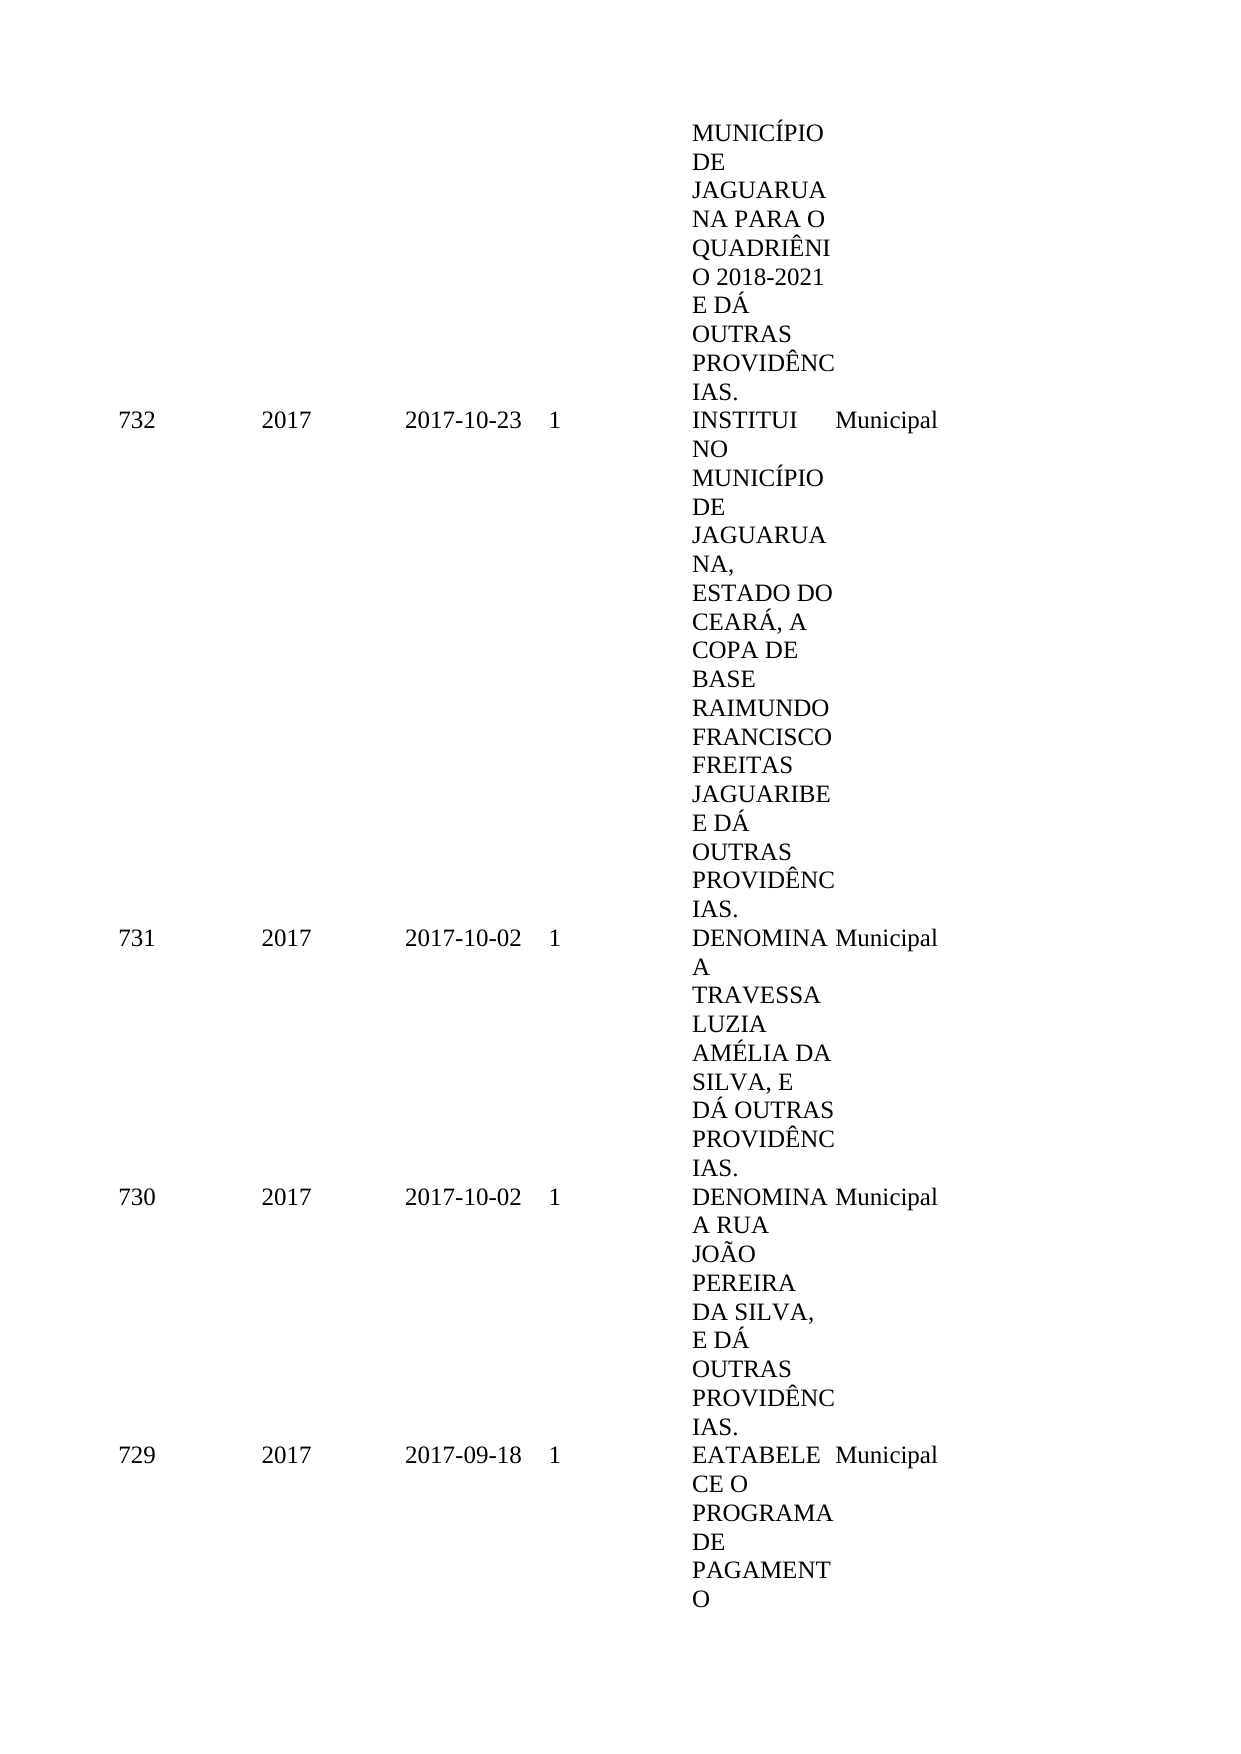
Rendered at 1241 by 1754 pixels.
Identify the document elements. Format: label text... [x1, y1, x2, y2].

table_cell 2017 [261, 1441, 405, 1613]
table_cell [979, 1182, 1122, 1441]
table_cell 730 [118, 1182, 261, 1441]
table_cell 2017-10-23 [405, 406, 548, 923]
table_cell 2017 [261, 1182, 405, 1441]
table_cell 2017 [261, 923, 405, 1182]
table_cell [979, 923, 1122, 1182]
table_cell [405, 118, 548, 406]
table_cell DENOMINA A TRAVESSA LUZIA AMÉLIA DA SILVA, E DÁ OUTRAS PROVIDÊNCIAS. [692, 923, 835, 1182]
table_cell 729 [118, 1441, 261, 1613]
table_cell DENOMINA A RUA JOÃO PEREIRA DA SILVA, E DÁ OUTRAS PROVIDÊNCIAS. [692, 1182, 835, 1441]
table_cell [979, 406, 1122, 923]
table_cell Municipal [835, 1441, 979, 1613]
table_cell 2017 [261, 406, 405, 923]
table_cell [548, 118, 692, 406]
table_cell 731 [118, 923, 261, 1182]
table_cell [261, 118, 405, 406]
table_cell Municipal [835, 406, 979, 923]
table_cell Municipal [835, 923, 979, 1182]
table_cell [118, 118, 261, 406]
table_cell EATABELECE O PROGRAMA DE PAGAMENTO [692, 1441, 835, 1613]
table_cell 1 [548, 1182, 692, 1441]
table_cell Municipal [835, 1182, 979, 1441]
table_cell INSTITUI NO MUNICÍPIO DE JAGUARUANA, ESTADO DO CEARÁ, A COPA DE BASE RAIMUNDO FRANCISCO FREITAS JAGUARIBE E DÁ OUTRAS PROVIDÊNCIAS. [692, 406, 835, 923]
table_cell 2017-09-18 [405, 1441, 548, 1613]
table_cell 1 [548, 1441, 692, 1613]
table_cell [979, 118, 1122, 406]
table_cell [835, 118, 979, 406]
table_cell [979, 1441, 1122, 1613]
table_cell 2017-10-02 [405, 923, 548, 1182]
table_cell 1 [548, 406, 692, 923]
table_cell 732 [118, 406, 261, 923]
table_cell 2017-10-02 [405, 1182, 548, 1441]
table_cell MUNICÍPIO DE JAGUARUANA PARA O QUADRIÊNIO 2018-2021 E DÁ OUTRAS PROVIDÊNCIAS. [692, 118, 835, 406]
table_cell 1 [548, 923, 692, 1182]
